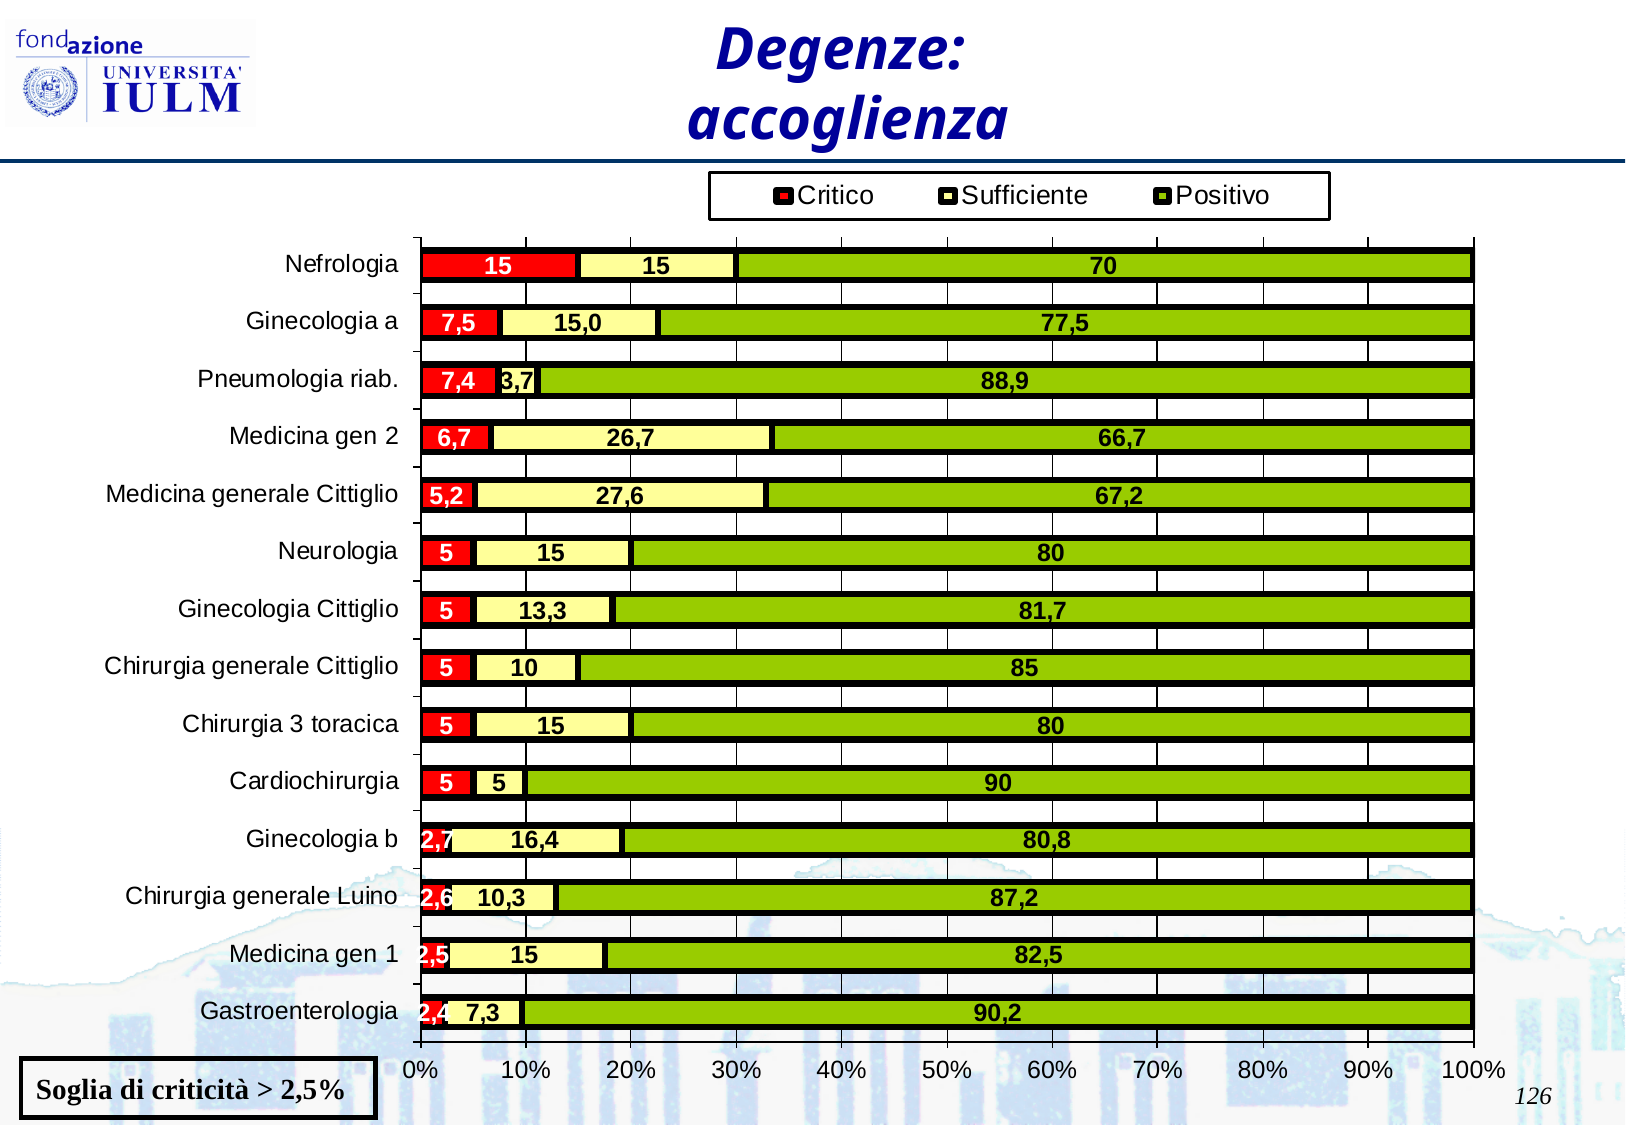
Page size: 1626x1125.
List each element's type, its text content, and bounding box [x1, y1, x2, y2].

text_box Degenze: accoglienza [304, 18, 1392, 144]
picture [5, 19, 256, 127]
text_box Soglia di criticità > 2,5% [21, 1058, 376, 1118]
picture [81, 159, 1544, 1118]
